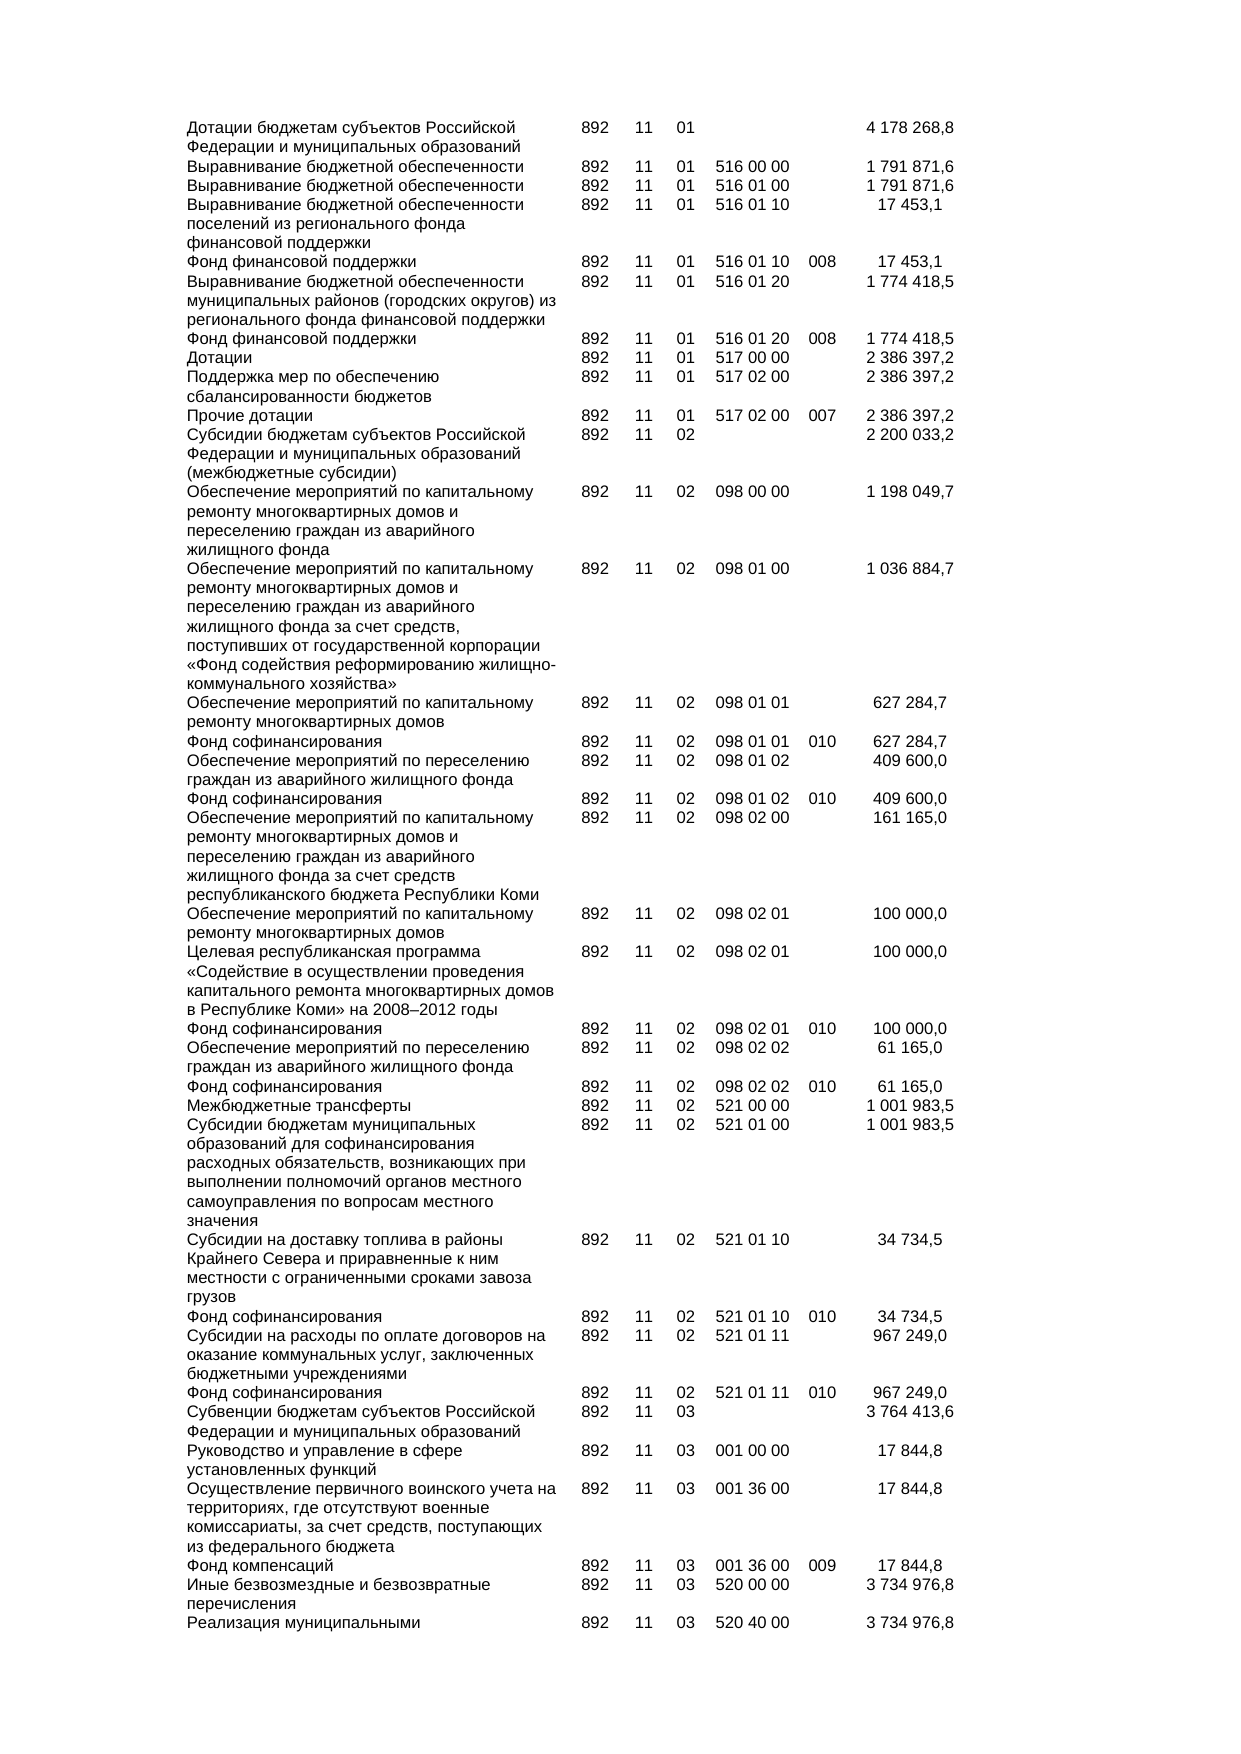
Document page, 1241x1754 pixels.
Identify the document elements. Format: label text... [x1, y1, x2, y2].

table_cell 17 844,8 [847, 1556, 973, 1575]
table_cell 892 [566, 1076, 623, 1096]
table_cell 61 165,0 [847, 1038, 973, 1076]
table_cell [973, 1230, 1012, 1306]
table_cell 516 01 20 [707, 329, 797, 348]
table_cell 03 [664, 1441, 707, 1479]
table_cell [973, 731, 1012, 751]
table_cell [798, 348, 847, 367]
table_cell 520 40 00 [707, 1613, 797, 1632]
table_cell 098 01 01 [707, 731, 797, 751]
table_cell Обеспечение мероприятий по переселению граждан из аварийного жилищного фонда [181, 751, 566, 789]
table_cell 892 [566, 176, 623, 195]
table_cell [973, 693, 1012, 731]
table_cell 521 00 00 [707, 1096, 797, 1115]
table_cell 892 [566, 425, 623, 482]
table_cell 02 [664, 1038, 707, 1076]
table_cell 02 [664, 1326, 707, 1383]
table_cell 11 [624, 1038, 664, 1076]
table_cell 892 [566, 559, 623, 693]
table_cell 098 01 01 [707, 693, 797, 731]
table_cell 892 [566, 195, 623, 252]
table_cell Фонд софинансирования [181, 1306, 566, 1326]
table_cell 11 [624, 252, 664, 271]
table_cell 001 00 00 [707, 1441, 797, 1479]
table_cell 1 036 884,7 [847, 559, 973, 693]
table_cell 02 [664, 1076, 707, 1096]
table_cell 892 [566, 1115, 623, 1230]
table_cell [707, 425, 797, 482]
table_cell 967 249,0 [847, 1383, 973, 1402]
table_cell 627 284,7 [847, 693, 973, 731]
table_cell 3 734 976,8 [847, 1613, 973, 1632]
table_cell [973, 118, 1012, 156]
table_cell 2 386 397,2 [847, 348, 973, 367]
table_cell 3 764 413,6 [847, 1402, 973, 1441]
table_cell 11 [624, 329, 664, 348]
table_cell 098 00 00 [707, 482, 797, 559]
table_cell 892 [566, 348, 623, 367]
table_cell Дотации [181, 348, 566, 367]
table_cell 11 [624, 271, 664, 329]
table_cell 34 734,5 [847, 1306, 973, 1326]
table_cell 892 [566, 482, 623, 559]
table_cell [973, 559, 1012, 693]
table_cell 01 [664, 406, 707, 425]
table_cell 516 01 00 [707, 176, 797, 195]
table_cell 1 001 983,5 [847, 1115, 973, 1230]
table_cell Фонд финансовой поддержки [181, 329, 566, 348]
table_cell 11 [624, 789, 664, 808]
table_cell 892 [566, 751, 623, 789]
table_cell [798, 1096, 847, 1115]
table_cell 892 [566, 904, 623, 942]
table_cell 01 [664, 252, 707, 271]
table_cell 892 [566, 1306, 623, 1326]
table_cell 001 36 00 [707, 1556, 797, 1575]
table_cell 009 [798, 1556, 847, 1575]
table_cell 02 [664, 808, 707, 904]
table_cell 010 [798, 1076, 847, 1096]
table_cell 892 [566, 1038, 623, 1076]
table_cell [973, 751, 1012, 789]
table_cell Субсидии на расходы по оплате договоров на оказание коммунальных услуг, заключенных бюджетными учреждениями [181, 1326, 566, 1383]
table_cell Обеспечение мероприятий по капитальному ремонту многоквартирных домов [181, 904, 566, 942]
table_cell 4 178 268,8 [847, 118, 973, 156]
table_cell [973, 1306, 1012, 1326]
table_cell Фонд софинансирования [181, 1383, 566, 1402]
table_cell 010 [798, 1383, 847, 1402]
table_cell [973, 904, 1012, 942]
table_cell 03 [664, 1402, 707, 1441]
table_cell [798, 904, 847, 942]
table_cell 11 [624, 1019, 664, 1038]
table_cell Выравнивание бюджетной обеспеченности муниципальных районов (городских округов) из регионального фонда финансовой поддержки [181, 271, 566, 329]
table_cell 01 [664, 176, 707, 195]
table_cell [973, 176, 1012, 195]
table_cell 521 01 10 [707, 1230, 797, 1306]
table_cell 01 [664, 195, 707, 252]
table_cell Фонд софинансирования [181, 731, 566, 751]
table_cell 11 [624, 731, 664, 751]
table_cell 516 01 10 [707, 252, 797, 271]
table_cell 010 [798, 789, 847, 808]
table_cell 521 01 11 [707, 1326, 797, 1383]
table_cell [973, 1383, 1012, 1402]
table_cell [973, 1613, 1012, 1632]
table_cell [973, 1441, 1012, 1479]
table_cell 11 [624, 693, 664, 731]
table_cell 892 [566, 789, 623, 808]
table_cell 892 [566, 693, 623, 731]
table_cell 892 [566, 329, 623, 348]
table_cell [973, 1402, 1012, 1441]
table_cell 17 844,8 [847, 1479, 973, 1556]
table_cell 02 [664, 1306, 707, 1326]
table_cell 008 [798, 329, 847, 348]
table_cell Поддержка мер по обеспечению сбалансированности бюджетов [181, 367, 566, 406]
table_cell 02 [664, 559, 707, 693]
table_cell 02 [664, 942, 707, 1019]
table_cell 11 [624, 1402, 664, 1441]
table_cell 1 001 983,5 [847, 1096, 973, 1115]
table_cell Выравнивание бюджетной обеспеченности [181, 156, 566, 176]
table_cell 11 [624, 808, 664, 904]
table_cell Выравнивание бюджетной обеспеченности поселений из регионального фонда финансовой поддержки [181, 195, 566, 252]
table_cell [973, 271, 1012, 329]
table_cell Обеспечение мероприятий по капитальному ремонту многоквартирных домов [181, 693, 566, 731]
table_cell 892 [566, 1019, 623, 1038]
table_cell 11 [624, 559, 664, 693]
table_cell [798, 751, 847, 789]
table_cell 627 284,7 [847, 731, 973, 751]
table_cell Обеспечение мероприятий по капитальному ремонту многоквартирных домов и переселению граждан из аварийного жилищного фонда за счет средств, поступивших от государственной корпорации «Фонд содействия реформированию жилищно-коммунального хозяйства» [181, 559, 566, 693]
table_cell 11 [624, 1441, 664, 1479]
table_cell 11 [624, 1096, 664, 1115]
table_cell [973, 1096, 1012, 1115]
table_cell 01 [664, 329, 707, 348]
table_cell 01 [664, 156, 707, 176]
table_cell 11 [624, 1306, 664, 1326]
table_cell 892 [566, 1441, 623, 1479]
table_cell [707, 1402, 797, 1441]
table_cell 02 [664, 731, 707, 751]
table_cell 161 165,0 [847, 808, 973, 904]
table_cell Целевая республиканская программа «Содействие в осуществлении проведения капитального ремонта многоквартирных домов в Республике Коми» на 2008–2012 годы [181, 942, 566, 1019]
table_cell [798, 1575, 847, 1613]
table_cell Дотации бюджетам субъектов Российской Федерации и муниципальных образований [181, 118, 566, 156]
table_cell 11 [624, 1230, 664, 1306]
table_cell 516 00 00 [707, 156, 797, 176]
table_cell 098 02 02 [707, 1038, 797, 1076]
table_cell [973, 1479, 1012, 1556]
table_cell 11 [624, 904, 664, 942]
table_cell [798, 425, 847, 482]
table_cell 892 [566, 118, 623, 156]
table_cell [798, 156, 847, 176]
table_cell 517 02 00 [707, 367, 797, 406]
table_cell 520 00 00 [707, 1575, 797, 1613]
table_cell [973, 367, 1012, 406]
table_cell [973, 156, 1012, 176]
table_cell [798, 367, 847, 406]
table_cell [798, 1038, 847, 1076]
table_cell [973, 406, 1012, 425]
table_cell [973, 1575, 1012, 1613]
table_cell [707, 118, 797, 156]
table_cell 098 01 00 [707, 559, 797, 693]
table_cell 34 734,5 [847, 1230, 973, 1306]
table_cell 02 [664, 1230, 707, 1306]
table_cell 17 844,8 [847, 1441, 973, 1479]
table_cell [973, 252, 1012, 271]
table_cell 892 [566, 367, 623, 406]
table_cell 516 01 10 [707, 195, 797, 252]
table_cell 02 [664, 693, 707, 731]
table_cell 098 02 02 [707, 1076, 797, 1096]
table_cell 892 [566, 942, 623, 1019]
table_cell 098 01 02 [707, 789, 797, 808]
table_cell [973, 1038, 1012, 1076]
table_cell [798, 1230, 847, 1306]
table_cell [798, 1479, 847, 1556]
table_cell 892 [566, 1096, 623, 1115]
table_cell [973, 1019, 1012, 1038]
table_cell 1 774 418,5 [847, 271, 973, 329]
table_cell [973, 348, 1012, 367]
table_cell [973, 1326, 1012, 1383]
table_cell [798, 1613, 847, 1632]
table_cell Фонд софинансирования [181, 1019, 566, 1038]
table_cell 010 [798, 1019, 847, 1038]
table_cell Реализация муниципальными [181, 1613, 566, 1632]
table_cell Обеспечение мероприятий по капитальному ремонту многоквартирных домов и переселению граждан из аварийного жилищного фонда [181, 482, 566, 559]
table_cell 02 [664, 904, 707, 942]
table_cell 892 [566, 1479, 623, 1556]
table_cell 892 [566, 808, 623, 904]
table_cell [798, 1326, 847, 1383]
table_cell 892 [566, 1575, 623, 1613]
table_cell 02 [664, 425, 707, 482]
table_cell 098 02 01 [707, 904, 797, 942]
table_cell 03 [664, 1479, 707, 1556]
table_cell 098 02 01 [707, 942, 797, 1019]
table_cell 11 [624, 1115, 664, 1230]
table_cell 008 [798, 252, 847, 271]
table_cell Иные безвозмездные и безвозвратные перечисления [181, 1575, 566, 1613]
table_cell 03 [664, 1556, 707, 1575]
table_cell 2 386 397,2 [847, 367, 973, 406]
table_cell 2 200 033,2 [847, 425, 973, 482]
table_cell 01 [664, 367, 707, 406]
table_cell [973, 1076, 1012, 1096]
table_cell [798, 808, 847, 904]
table_cell [798, 271, 847, 329]
table_cell Обеспечение мероприятий по переселению граждан из аварийного жилищного фонда [181, 1038, 566, 1076]
table_cell 1 791 871,6 [847, 176, 973, 195]
table_cell 892 [566, 731, 623, 751]
table_cell 11 [624, 482, 664, 559]
table_cell 892 [566, 1230, 623, 1306]
table_cell 892 [566, 271, 623, 329]
table_cell 098 02 00 [707, 808, 797, 904]
table_cell 02 [664, 482, 707, 559]
table_cell 11 [624, 1076, 664, 1096]
table_cell [798, 118, 847, 156]
table_cell Межбюджетные трансферты [181, 1096, 566, 1115]
table_cell 521 01 00 [707, 1115, 797, 1230]
table_cell 517 00 00 [707, 348, 797, 367]
table_cell [973, 1115, 1012, 1230]
table_cell 967 249,0 [847, 1326, 973, 1383]
table_cell 11 [624, 1613, 664, 1632]
table_cell [798, 1115, 847, 1230]
table_cell Фонд софинансирования [181, 789, 566, 808]
table_cell 892 [566, 1383, 623, 1402]
table_cell 11 [624, 1479, 664, 1556]
table_cell 100 000,0 [847, 904, 973, 942]
table_cell 100 000,0 [847, 942, 973, 1019]
table_cell 11 [624, 1575, 664, 1613]
table_cell 3 734 976,8 [847, 1575, 973, 1613]
table_cell 11 [624, 1383, 664, 1402]
table_cell 17 453,1 [847, 195, 973, 252]
table_cell 516 01 20 [707, 271, 797, 329]
table_cell Фонд финансовой поддержки [181, 252, 566, 271]
table_cell [798, 195, 847, 252]
table_cell 11 [624, 156, 664, 176]
table_cell 61 165,0 [847, 1076, 973, 1096]
table_cell Субсидии бюджетам субъектов Российской Федерации и муниципальных образований (межбюджетные субсидии) [181, 425, 566, 482]
table_cell 01 [664, 348, 707, 367]
table_cell 03 [664, 1613, 707, 1632]
table_cell 1 774 418,5 [847, 329, 973, 348]
table_cell [973, 789, 1012, 808]
table_cell 892 [566, 1613, 623, 1632]
table_cell 409 600,0 [847, 789, 973, 808]
table_cell 1 791 871,6 [847, 156, 973, 176]
table_cell [973, 942, 1012, 1019]
table_cell [973, 1556, 1012, 1575]
table_cell Субвенции бюджетам субъектов Российской Федерации и муниципальных образований [181, 1402, 566, 1441]
table_cell 11 [624, 176, 664, 195]
table_cell [973, 482, 1012, 559]
table_cell Прочие дотации [181, 406, 566, 425]
table_cell 11 [624, 348, 664, 367]
table_cell Фонд софинансирования [181, 1076, 566, 1096]
table_cell 001 36 00 [707, 1479, 797, 1556]
table_cell 098 01 02 [707, 751, 797, 789]
table_cell Субсидии на доставку топлива в районы Крайнего Севера и приравненные к ним местности с ограниченными сроками завоза грузов [181, 1230, 566, 1306]
table_cell [798, 1402, 847, 1441]
table_cell 409 600,0 [847, 751, 973, 789]
table_cell Выравнивание бюджетной обеспеченности [181, 176, 566, 195]
table_cell [798, 482, 847, 559]
table_cell 17 453,1 [847, 252, 973, 271]
table_cell 098 02 01 [707, 1019, 797, 1038]
table_cell 892 [566, 1556, 623, 1575]
table_cell 02 [664, 1019, 707, 1038]
table_cell 11 [624, 195, 664, 252]
table_cell [798, 942, 847, 1019]
table_cell Фонд компенсаций [181, 1556, 566, 1575]
table_cell 02 [664, 1115, 707, 1230]
table_cell Субсидии бюджетам муниципальных образований для софинансирования расходных обязательств, возникающих при выполнении полномочий органов местного самоуправления по вопросам местного значения [181, 1115, 566, 1230]
table_cell 010 [798, 731, 847, 751]
table_cell [973, 808, 1012, 904]
table_cell 892 [566, 1326, 623, 1383]
table_cell 892 [566, 252, 623, 271]
table_cell [798, 693, 847, 731]
table_cell 01 [664, 271, 707, 329]
table_cell [973, 195, 1012, 252]
table_cell 01 [664, 118, 707, 156]
table_cell 11 [624, 118, 664, 156]
table_cell [798, 176, 847, 195]
table_cell 517 02 00 [707, 406, 797, 425]
table_cell Руководство и управление в сфере установленных функций [181, 1441, 566, 1479]
table_cell 02 [664, 751, 707, 789]
table_cell 892 [566, 1402, 623, 1441]
table_cell 1 198 049,7 [847, 482, 973, 559]
table_cell [798, 559, 847, 693]
table_cell 892 [566, 156, 623, 176]
table_cell 007 [798, 406, 847, 425]
table_cell 11 [624, 1556, 664, 1575]
table_cell 02 [664, 789, 707, 808]
table_cell [798, 1441, 847, 1479]
table_cell [973, 329, 1012, 348]
table_cell 02 [664, 1383, 707, 1402]
table_cell 010 [798, 1306, 847, 1326]
table_cell [973, 425, 1012, 482]
table_cell 892 [566, 406, 623, 425]
table_cell 11 [624, 406, 664, 425]
table_cell 2 386 397,2 [847, 406, 973, 425]
table_cell 11 [624, 367, 664, 406]
table_cell 11 [624, 942, 664, 1019]
table_cell Осуществление первичного воинского учета на территориях, где отсутствуют военные комиссариаты, за счет средств, поступающих из федерального бюджета [181, 1479, 566, 1556]
table_cell Обеспечение мероприятий по капитальному ремонту многоквартирных домов и переселению граждан из аварийного жилищного фонда за счет средств республиканского бюджета Республики Коми [181, 808, 566, 904]
table_cell 11 [624, 751, 664, 789]
table_cell 02 [664, 1096, 707, 1115]
table_cell 100 000,0 [847, 1019, 973, 1038]
table_cell 521 01 11 [707, 1383, 797, 1402]
table_cell 521 01 10 [707, 1306, 797, 1326]
table_cell 03 [664, 1575, 707, 1613]
table_cell 11 [624, 1326, 664, 1383]
table_cell 11 [624, 425, 664, 482]
